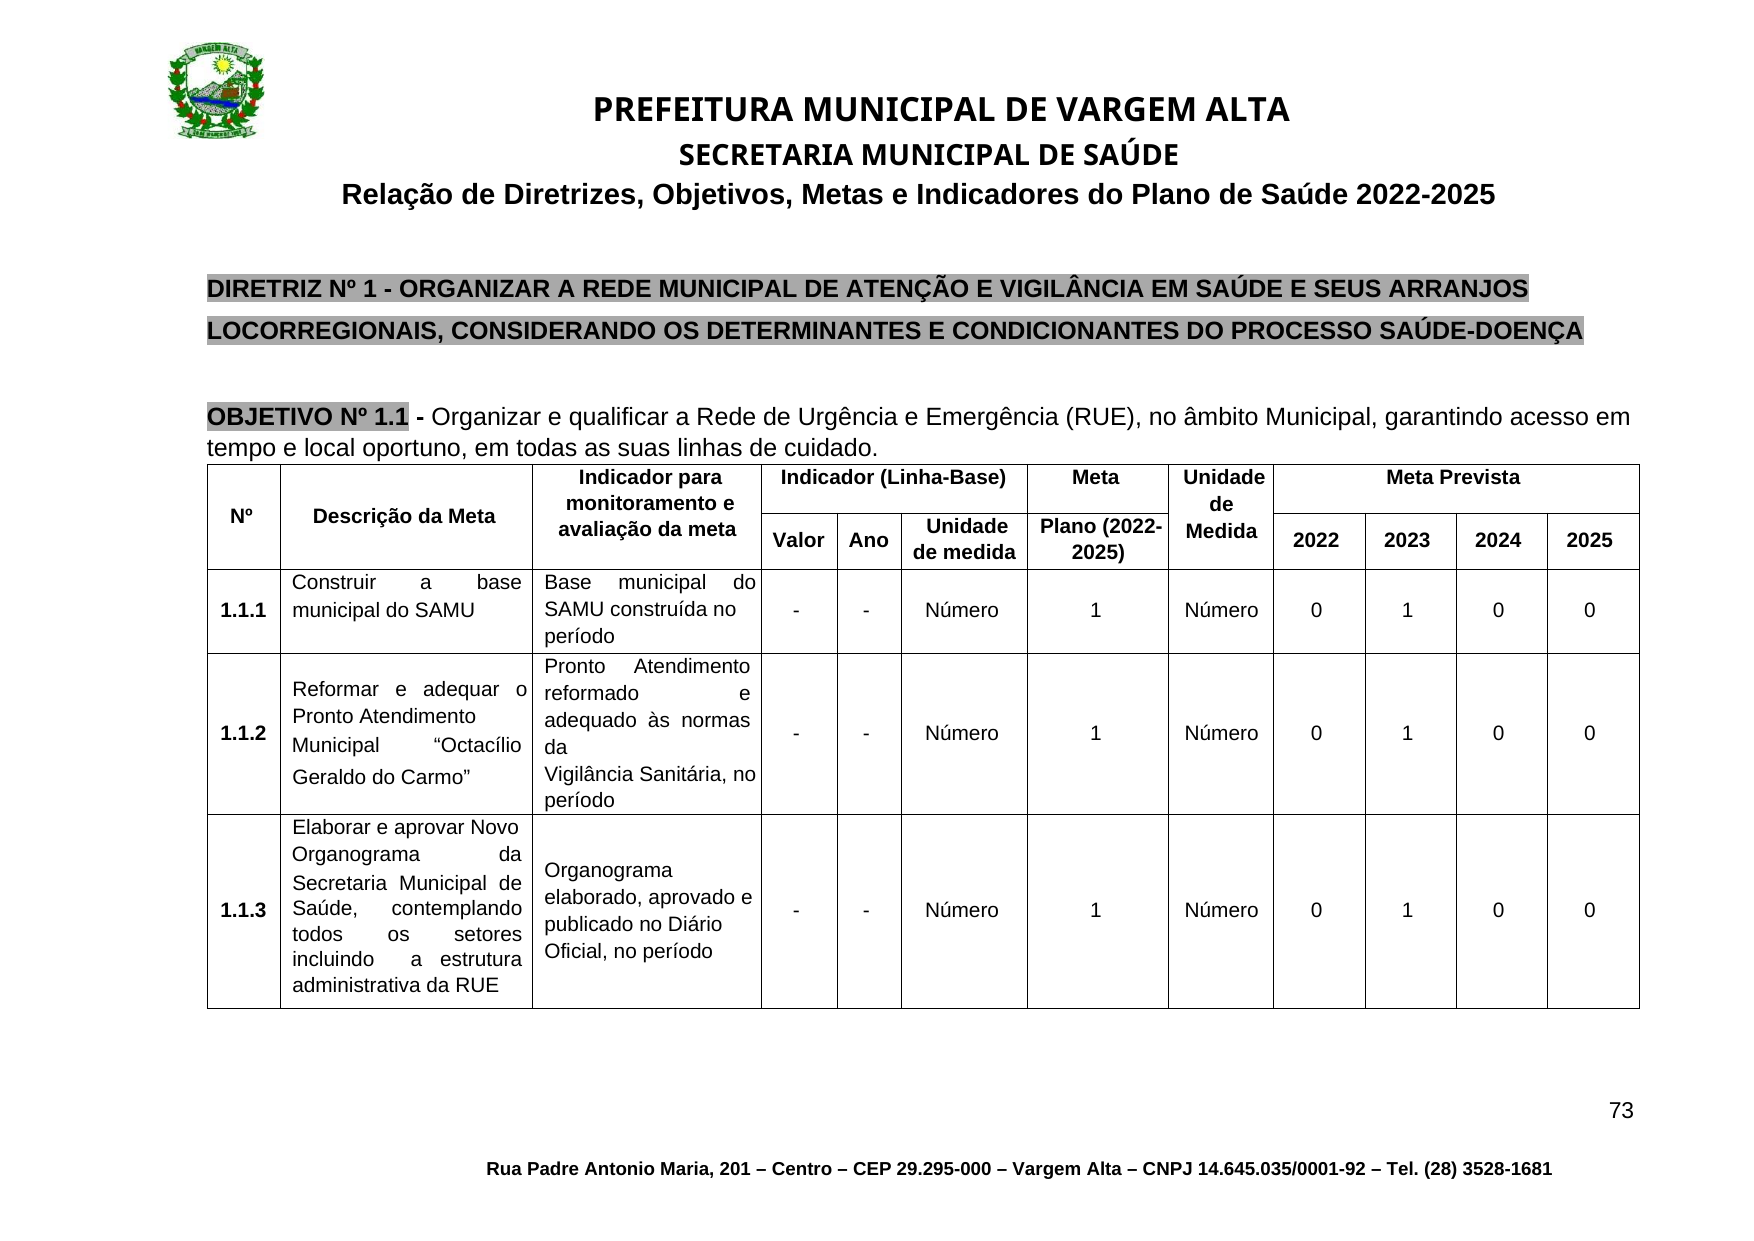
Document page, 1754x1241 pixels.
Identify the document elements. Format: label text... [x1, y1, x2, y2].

table_cell 0 [1457, 815, 1547, 1008]
table_cell 1.1.2 [208, 654, 280, 813]
table_cell 0 [1548, 570, 1639, 653]
table_cell 1 [1028, 570, 1168, 653]
table_cell 1.1.3 [208, 815, 280, 1008]
table_cell 0 [1274, 570, 1365, 653]
table_cell Número [1169, 654, 1273, 813]
table_cell 1 [1366, 815, 1456, 1008]
table_cell Valor [762, 514, 837, 568]
table_header Meta [1028, 465, 1168, 512]
table_header Descrição da Meta [281, 465, 532, 568]
table_cell Número [902, 815, 1027, 1008]
table_cell 1 [1028, 654, 1168, 813]
table_cell 0 [1548, 815, 1639, 1008]
text LOCORREGIONAIS, CONSIDERANDO OS DETERMINANTES E CONDICIONANTES DO PROCESSO SAÚDE-DOENÇA [207, 316, 1639, 345]
table_cell Número [1169, 815, 1273, 1008]
table_cell Plano (2022-2025) [1028, 514, 1168, 568]
table_cell Número [1169, 570, 1273, 653]
table_header Meta Prevista [1365, 465, 1547, 512]
table_cell 2023 [1366, 514, 1456, 568]
table_cell Base municipal do SAMU construída no período [533, 570, 761, 653]
table_cell 0 [1274, 654, 1365, 813]
table_cell Número [902, 654, 1027, 813]
table_cell - [838, 815, 901, 1008]
table_cell 0 [1274, 815, 1365, 1008]
table_cell - [762, 570, 837, 653]
table_cell 0 [1457, 654, 1547, 813]
table_cell Elaborar e aprovar Novo Organograma da Secretaria Municipal de Saúde, contemplando todos os setores incluindo a estrutura administrativa da RUE [281, 815, 532, 1008]
table_cell - [838, 570, 901, 653]
text OBJETIVO Nº 1.1 - Organizar e qualificar a Rede de Urgência e Emergência (RUE), no âmbito Municipal, garantindo acesso em tempo e local oportuno, em todas as suas linhas de cuidado. [207, 402, 1633, 461]
table_cell 2025 [1548, 514, 1639, 568]
table_cell Organograma elaborado, aprovado e publicado no Diário Oficial, no período [533, 815, 761, 1008]
table_header Nº [208, 465, 280, 568]
table_header Unidade de Medida [1169, 465, 1273, 568]
table_header Indicador para monitoramento e avaliação da meta [533, 465, 761, 568]
table_cell Número [902, 570, 1027, 653]
table_cell 1 [1028, 815, 1168, 1008]
table_cell Construir a base municipal do SAMU [281, 570, 532, 653]
subtitle Relação de Diretrizes, Objetivos, Metas e Indicadores do Plano de Saúde 2022-2025 [207, 177, 1639, 211]
table_header [1547, 465, 1639, 512]
text DIRETRIZ Nº 1 - ORGANIZAR A REDE MUNICIPAL DE ATENÇÃO E VIGILÂNCIA EM SAÚDE E SEUS ARRANJOS [207, 274, 1639, 302]
table_cell 0 [1457, 570, 1547, 653]
table_cell Ano [838, 514, 901, 568]
table_cell Reformar e adequar o Pronto Atendimento Municipal “Octacílio Geraldo do Carmo” [281, 654, 532, 813]
table_cell 2024 [1457, 514, 1547, 568]
table_cell 1 [1366, 654, 1456, 813]
table_cell Pronto Atendimento reformado e adequado às normas da Vigilância Sanitária, no período [533, 654, 761, 813]
table_header Indicador (Linha-Base) [762, 465, 1027, 512]
table_cell Unidade de medida [902, 514, 1027, 568]
table_cell 1.1.1 [208, 570, 280, 653]
table_cell - [838, 654, 901, 813]
table_cell 2022 [1274, 514, 1365, 568]
table_cell - [762, 654, 837, 813]
table_header [1274, 465, 1365, 512]
table_cell - [762, 815, 837, 1008]
table_cell 1 [1366, 570, 1456, 653]
table_cell 0 [1548, 654, 1639, 813]
